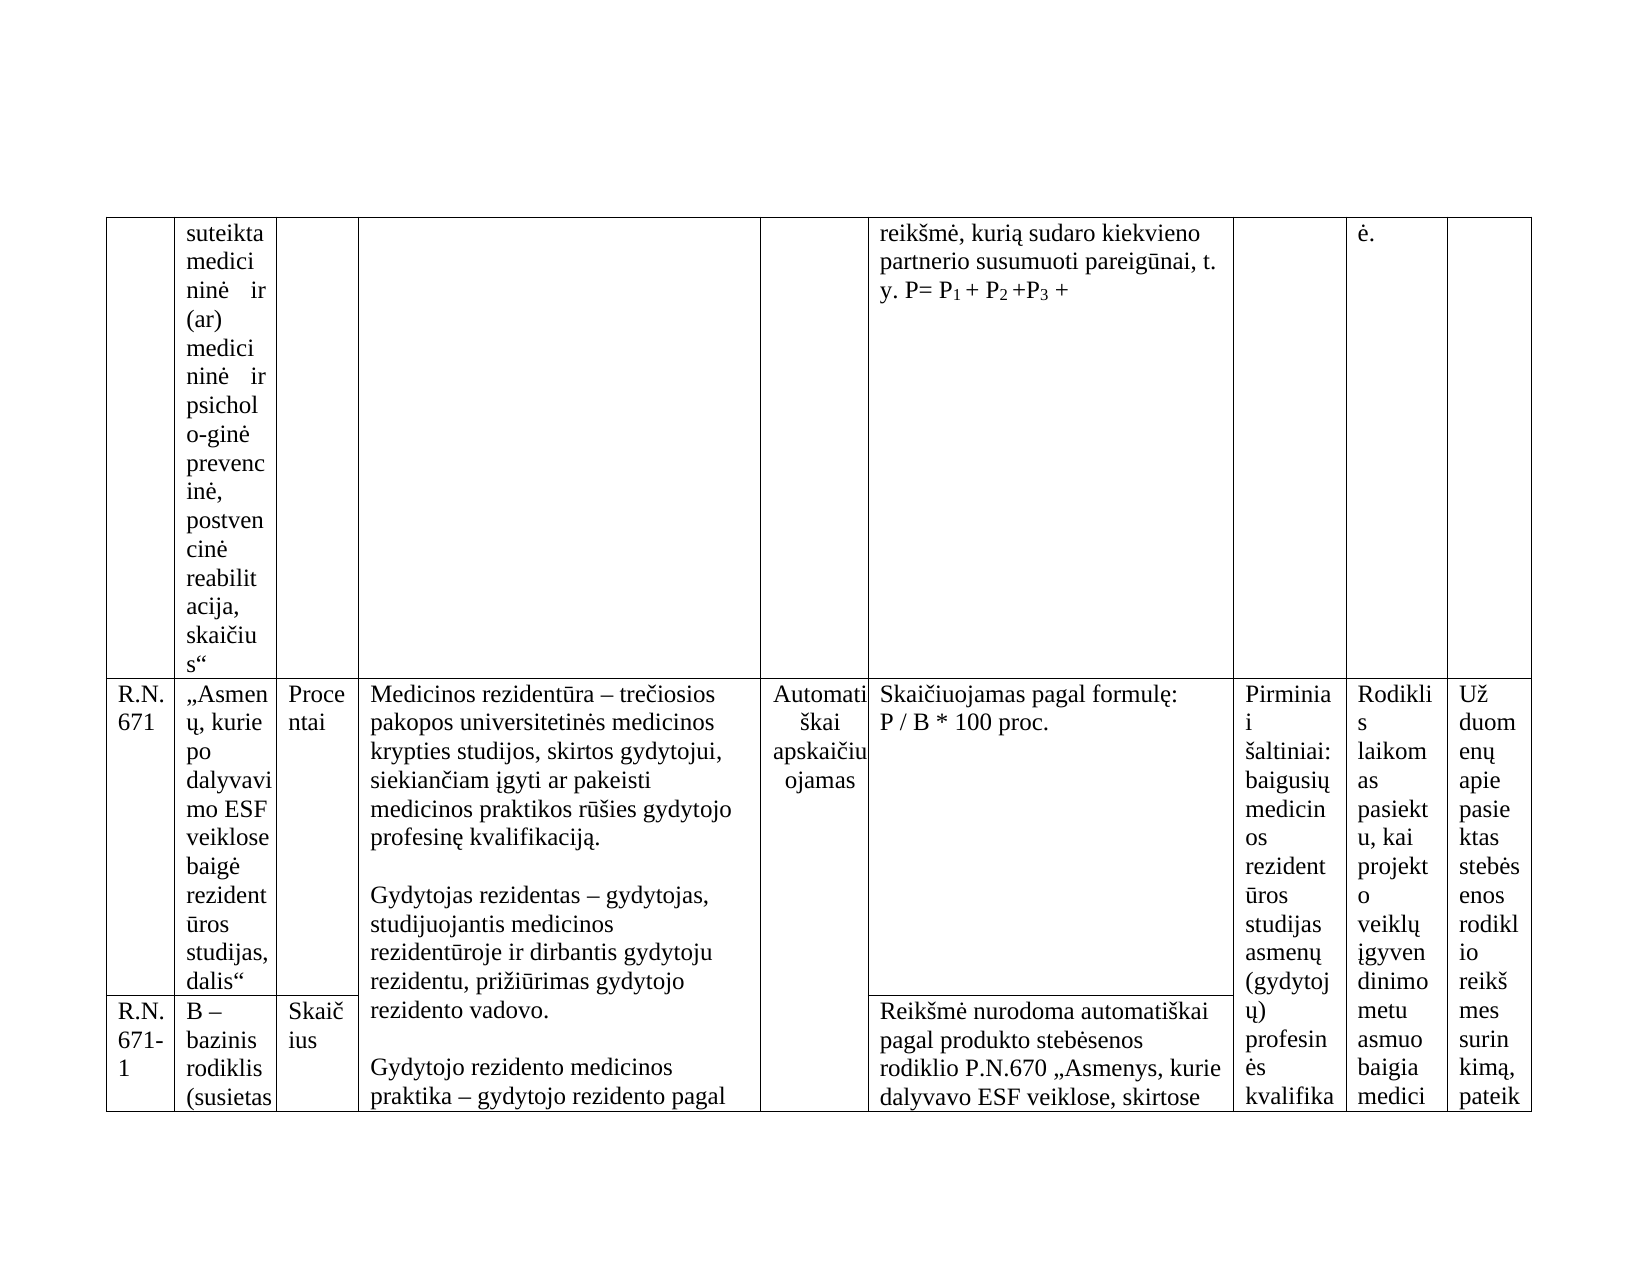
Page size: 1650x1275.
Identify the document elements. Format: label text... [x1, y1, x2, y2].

table_cell R.N.671-1 [107, 996, 174, 1111]
table_cell Procentai [277, 679, 358, 995]
table_cell [277, 218, 358, 678]
table_cell Automatiškai apskaičiuojamas [761, 679, 868, 1111]
table_cell [359, 218, 760, 678]
table_cell Rodiklis laikomas pasiektu, kai projekto veiklų įgyvendinimo metu asmuo baigia medici [1347, 679, 1447, 1111]
table_cell B – bazinis rodiklis (susietas [175, 996, 276, 1111]
table_cell Skaičiuojamas pagal formulę: P / B * 100 proc. [869, 679, 1233, 995]
table_cell suteikta medicininė ir (ar) medicininė ir psicholo-ginė prevencinė, postvencinė reabilitacija, skaičius“ [175, 218, 276, 678]
table_cell [1234, 218, 1346, 678]
table_cell ė. [1347, 218, 1447, 678]
table_cell reikšmė, kurią sudaro kiekvieno partnerio susumuoti pareigūnai, t. y. P= P1 + P2 +P3 + [869, 218, 1233, 678]
table_cell Skaičius [277, 996, 358, 1111]
table_cell Už duomenų apie pasiektas stebėsenos rodiklio reikšmes surinkimą, pateik [1448, 679, 1531, 1111]
table_cell [1448, 218, 1531, 678]
table_cell R.N.671 [107, 679, 174, 995]
table_cell Medicinos rezidentūra – trečiosios pakopos universitetinės medicinos krypties studijos, skirtos gydytojui, siekiančiam įgyti ar pakeisti medicinos praktikos rūšies gydytojo profesinę kvalifikaciją. Gydytojas rezidentas – gydytojas, studijuojantis medicinos rezidentūroje ir dirbantis gydytoju rezidentu, prižiūrimas gydytojo rezidento vadovo. Gydytojo rezidento medicinos praktika – gydytojo rezidento pagal [359, 679, 760, 1111]
table_cell [761, 218, 868, 678]
table_cell Reikšmė nurodoma automatiškai pagal produkto stebėsenos rodiklio P.N.670 „Asmenys, kurie dalyvavo ESF veiklose, skirtose [869, 996, 1233, 1111]
table_cell „Asmenų, kurie po dalyvavimo ESF veiklose baigė rezidentūros studijas, dalis“ [175, 679, 276, 995]
table_cell Pirminiai šaltiniai: baigusių medicinos rezidentūros studijas asmenų (gydytojų) profesinės kvalifika [1234, 679, 1346, 1111]
table_cell [107, 218, 174, 678]
